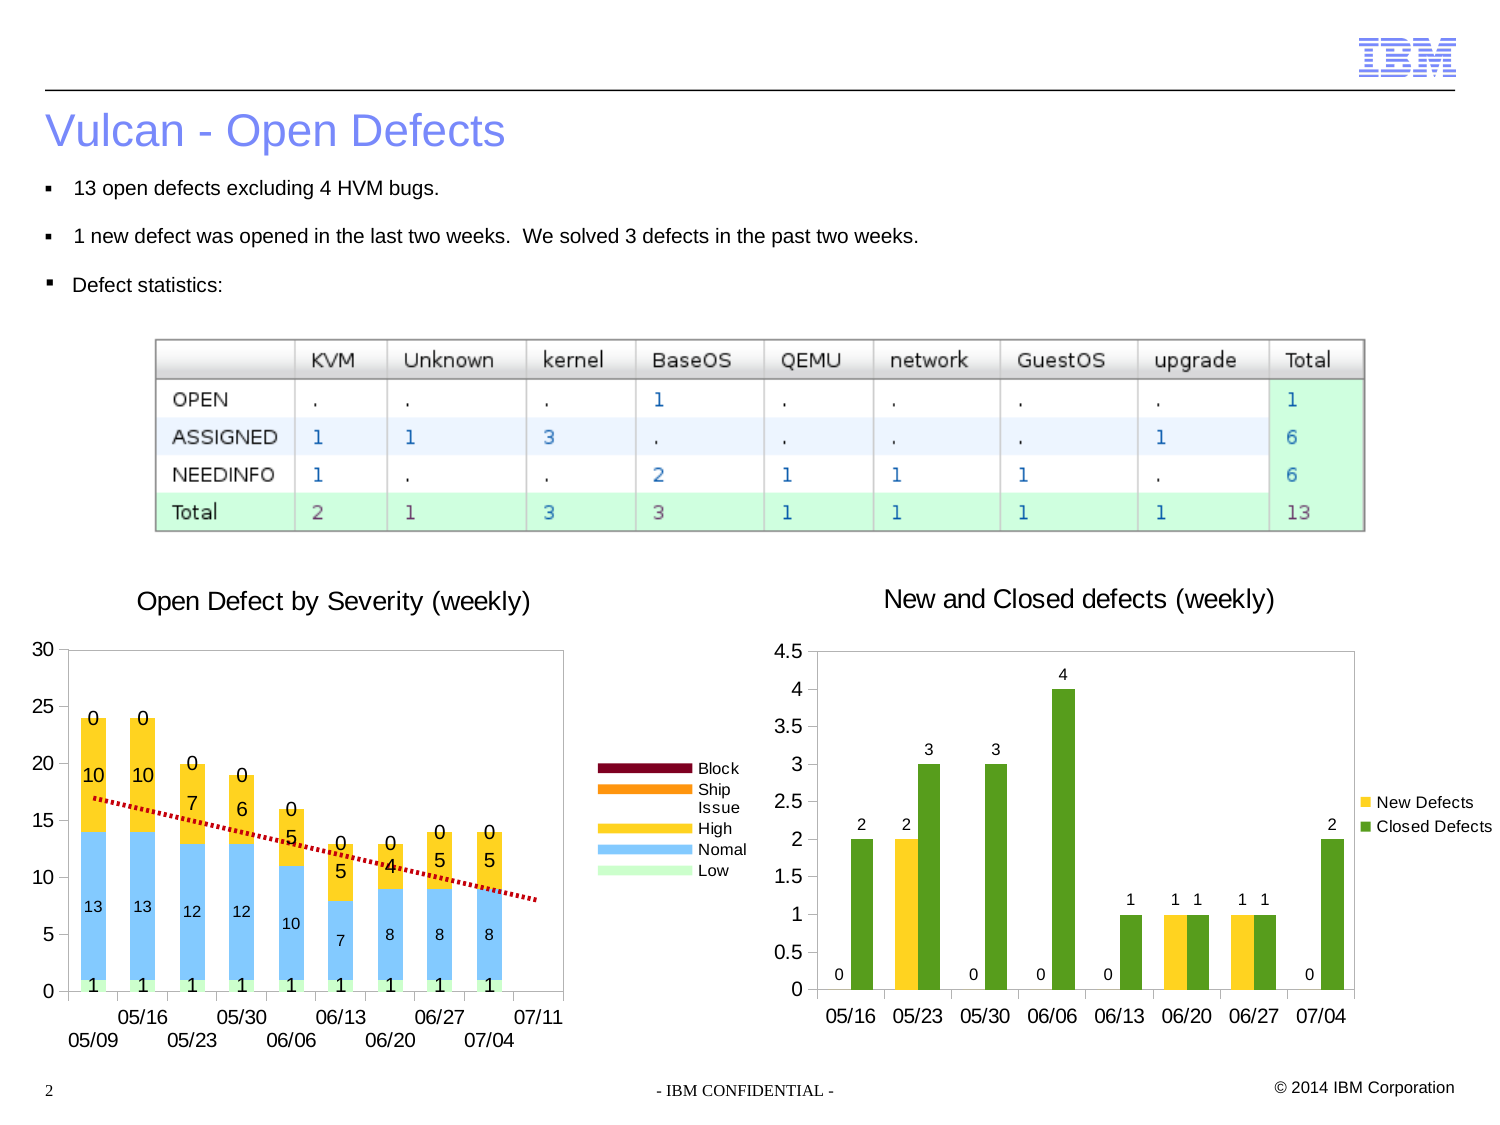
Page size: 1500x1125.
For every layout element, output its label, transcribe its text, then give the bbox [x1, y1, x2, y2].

picture [1359, 37, 1456, 77]
list 13 open defects excluding 4 HVM bugs. 1 new defect was opened in the last two weeks. We solved 3 defects in the past two weeks. Defect statistics: [30, 169, 1430, 307]
picture [149, 333, 1372, 540]
title Vulcan - Open Defects [30, 97, 1456, 203]
chart [5, 564, 1500, 1065]
